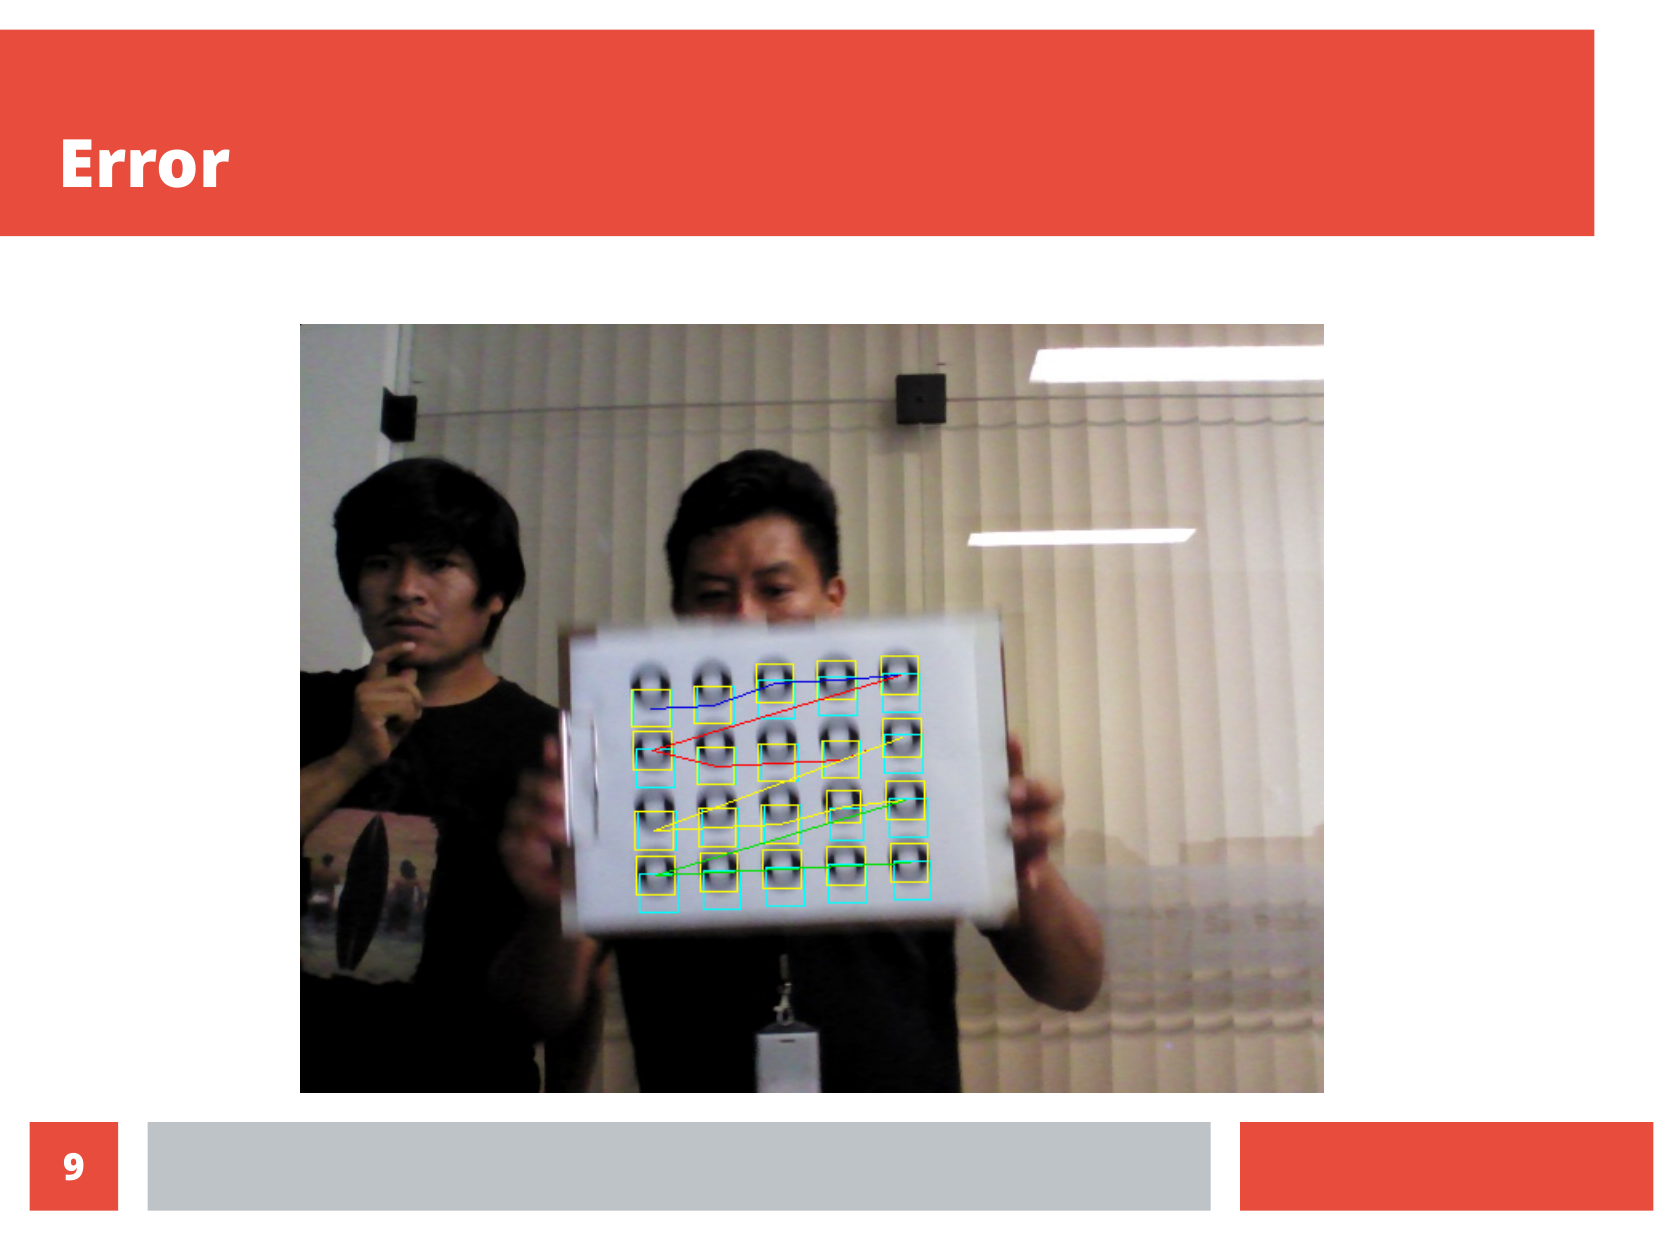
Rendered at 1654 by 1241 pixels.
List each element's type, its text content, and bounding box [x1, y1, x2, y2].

picture [300, 324, 1324, 1093]
title Error [59, 59, 1595, 207]
